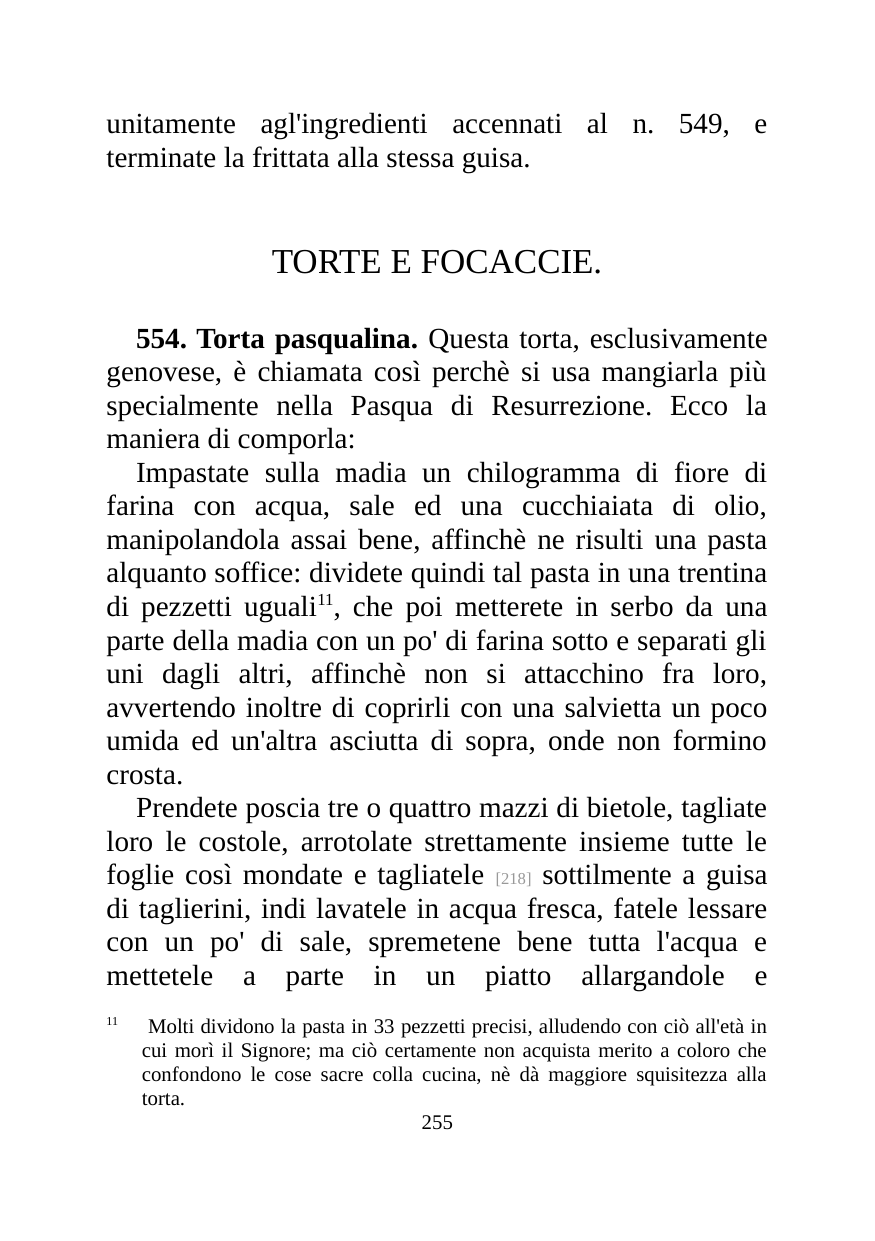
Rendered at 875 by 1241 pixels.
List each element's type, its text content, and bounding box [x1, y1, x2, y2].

text Prendete poscia tre o quattro mazzi di bietole, tagliate loro le costole, arrotolate strettamente insieme tutte le foglie così mondate e tagliatele [218] sottilmente a guisa di taglierini, indi lavatele in acqua fresca, fatele lessare con un po' di sale, spremetene bene tutta l'acqua e mettetele a parte in un piatto allargandole e [106, 790, 768, 992]
text 554. Torta pasqualina. Questa torta, esclusivamente genovese, è chiamata così perchè si usa mangiarla più specialmente nella Pasqua di Resurrezione. Ecco la maniera di comporla: [106, 321, 768, 455]
text Molti dividono la pasta in 33 pezzetti precisi, alludendo con ciò all'età in cui morì il Signore; ma ciò certamente non acquista merito a coloro che confondono le cose sacre colla cucina, nè dà maggiore squisitezza alla torta. [106, 1014, 768, 1110]
subtitle TORTE E FOCACCIE. [106, 240, 768, 281]
text unitamente agl'ingredienti accennati al n. 549, e terminate la frittata alla stessa guisa. [106, 106, 768, 173]
text Impastate sulla madia un chilogramma di fiore di farina con acqua, sale ed una cucchiaiata di olio, manipolandola assai bene, affinchè ne risulti una pasta alquanto soffice: dividete quindi tal pasta in una trentina di pezzetti uguali, che poi metterete in serbo da una parte della madia con un po' di farina sotto e separati gli uni dagli altri, affinchè non si attacchino fra loro, avvertendo inoltre di coprirli con una salvietta un poco umida ed un'altra asciutta di sopra, onde non formino crosta. [106, 455, 768, 790]
